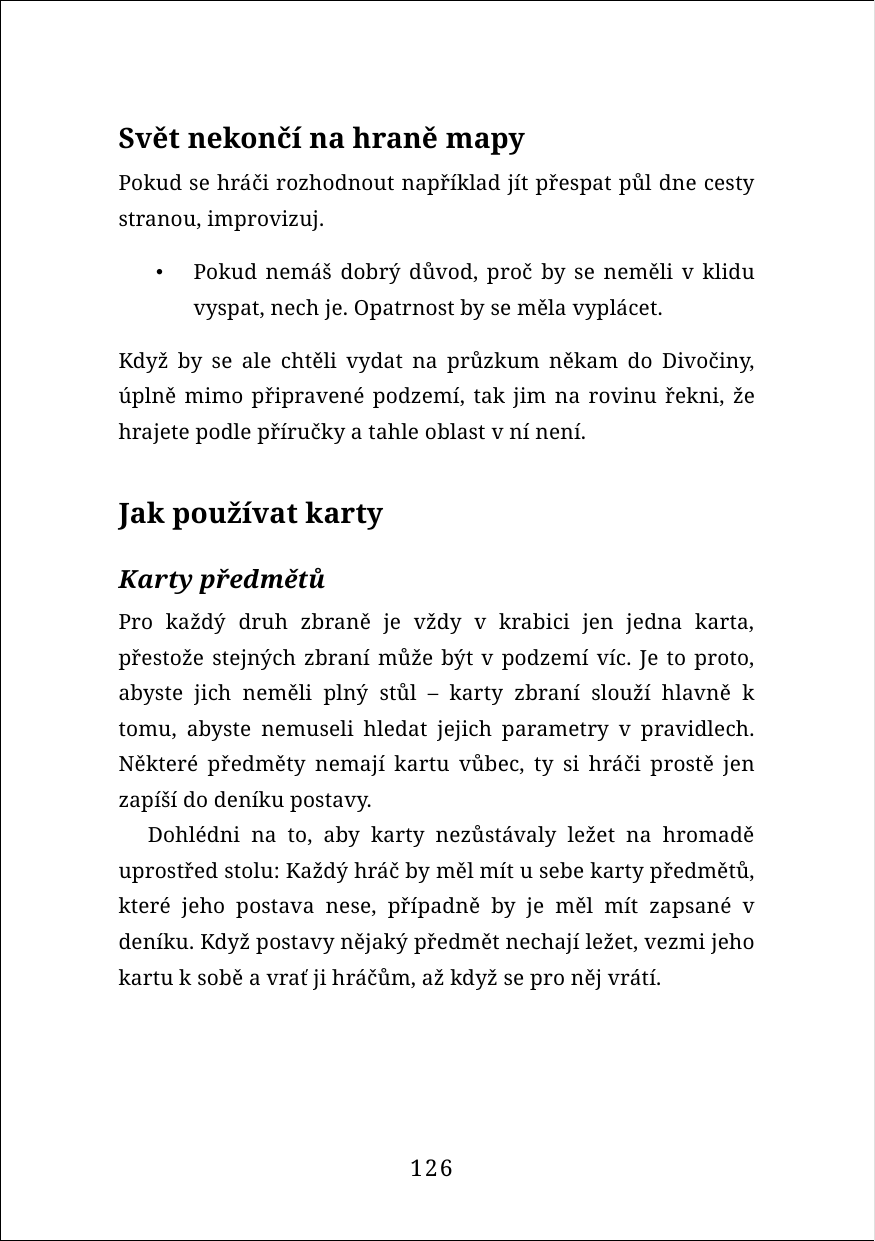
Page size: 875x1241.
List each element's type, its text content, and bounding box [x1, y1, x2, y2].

subtitle Svět nekončí na hraně mapy [118, 118, 756, 157]
subtitle Karty předmětů [118, 562, 756, 596]
subtitle Jak používat karty [118, 494, 756, 532]
text Pro každý druh zbraně je vždy v krabici jen jedna karta, přestože stejných zbraní může být v podzemí víc. Je to proto, abyste jich neměli plný stůl – karty zbraní slouží hlavně k tomu, abyste nemuseli hledat jejich parametry v pravidlech. Některé předměty nemají kartu vůbec, ty si hráči prostě jen zapíší do deníku postavy. Dohlédni na to, aby karty nezůstávaly ležet na hromadě uprostřed stolu: Každý hráč by měl mít u sebe karty předmětů, které jeho postava nese, případně by je měl mít zapsané v deníku. Když postavy nějaký předmět nechají ležet, vezmi jeho kartu k sobě a vrať ji hráčům, až když se pro něj vrátí. [118, 607, 756, 991]
text Když by se ale chtěli vydat na průzkum někam do Divočiny, úplně mimo připravené podzemí, tak jim na rovinu řekni, že hrajete podle příručky a tahle oblast v ní není. [118, 346, 756, 445]
list Pokud nemáš dobrý důvod, proč by se neměli v klidu vyspat, nech je. Opatrnost by se měla vyplácet. [156, 257, 756, 321]
text Pokud se hráči rozhodnout například jít přespat půl dne cesty stranou, improvizuj. [118, 168, 756, 232]
